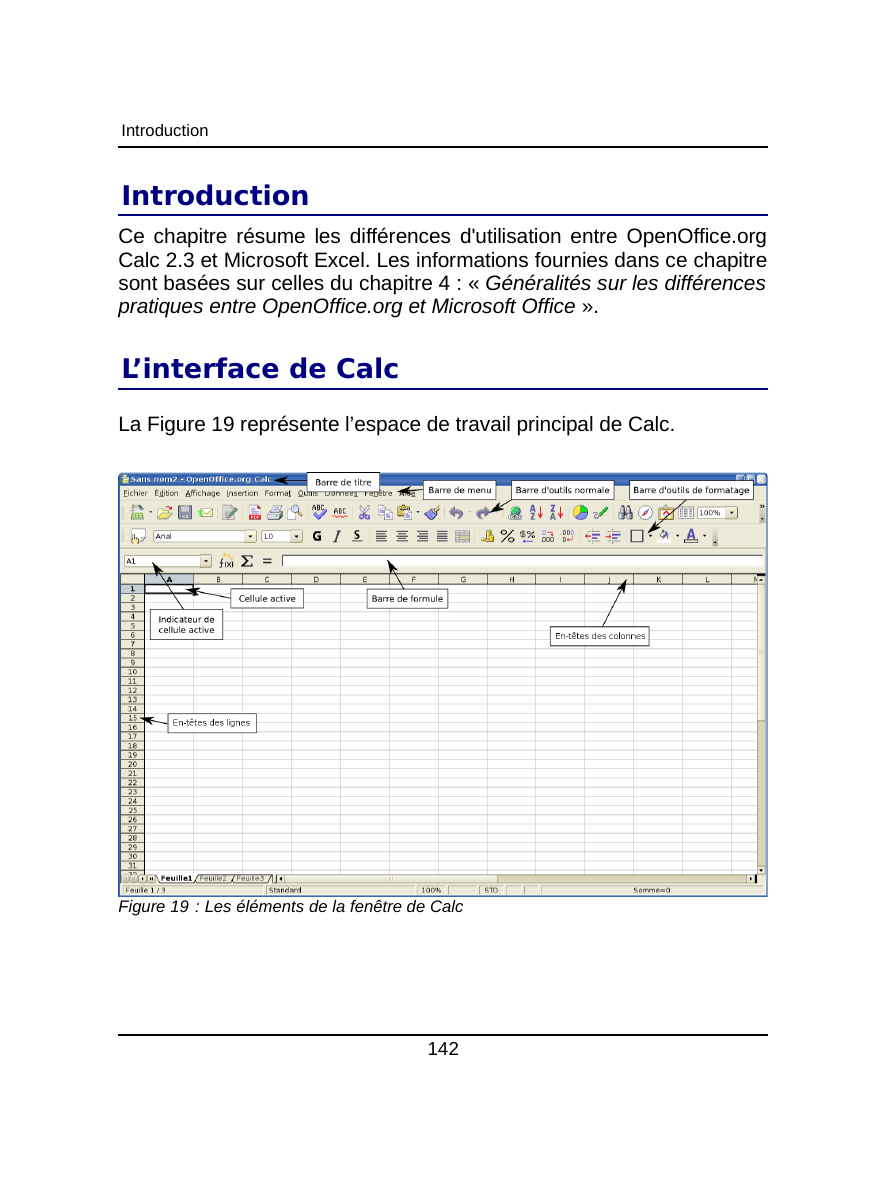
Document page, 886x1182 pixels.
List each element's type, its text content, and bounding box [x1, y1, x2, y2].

text Ce chapitre résume les différences d'utilisation entre OpenOffice.org Calc 2.3 et Microsoft Excel. Les informations fournies dans ce chapitre sont basées sur celles du chapitre 4 : « Généralités sur les différences pratiques entre OpenOffice.org et Microsoft Office ». [118, 225, 768, 318]
subtitle L’interface de Calc [118, 351, 768, 388]
text [118, 916, 768, 920]
text La Figure 19 représente l’espace de travail principal de Calc. [118, 413, 768, 436]
subtitle Introduction [118, 177, 768, 214]
text Figure 19 : Les éléments de la fenêtre de Calc [118, 897, 768, 916]
picture [118, 472, 768, 897]
